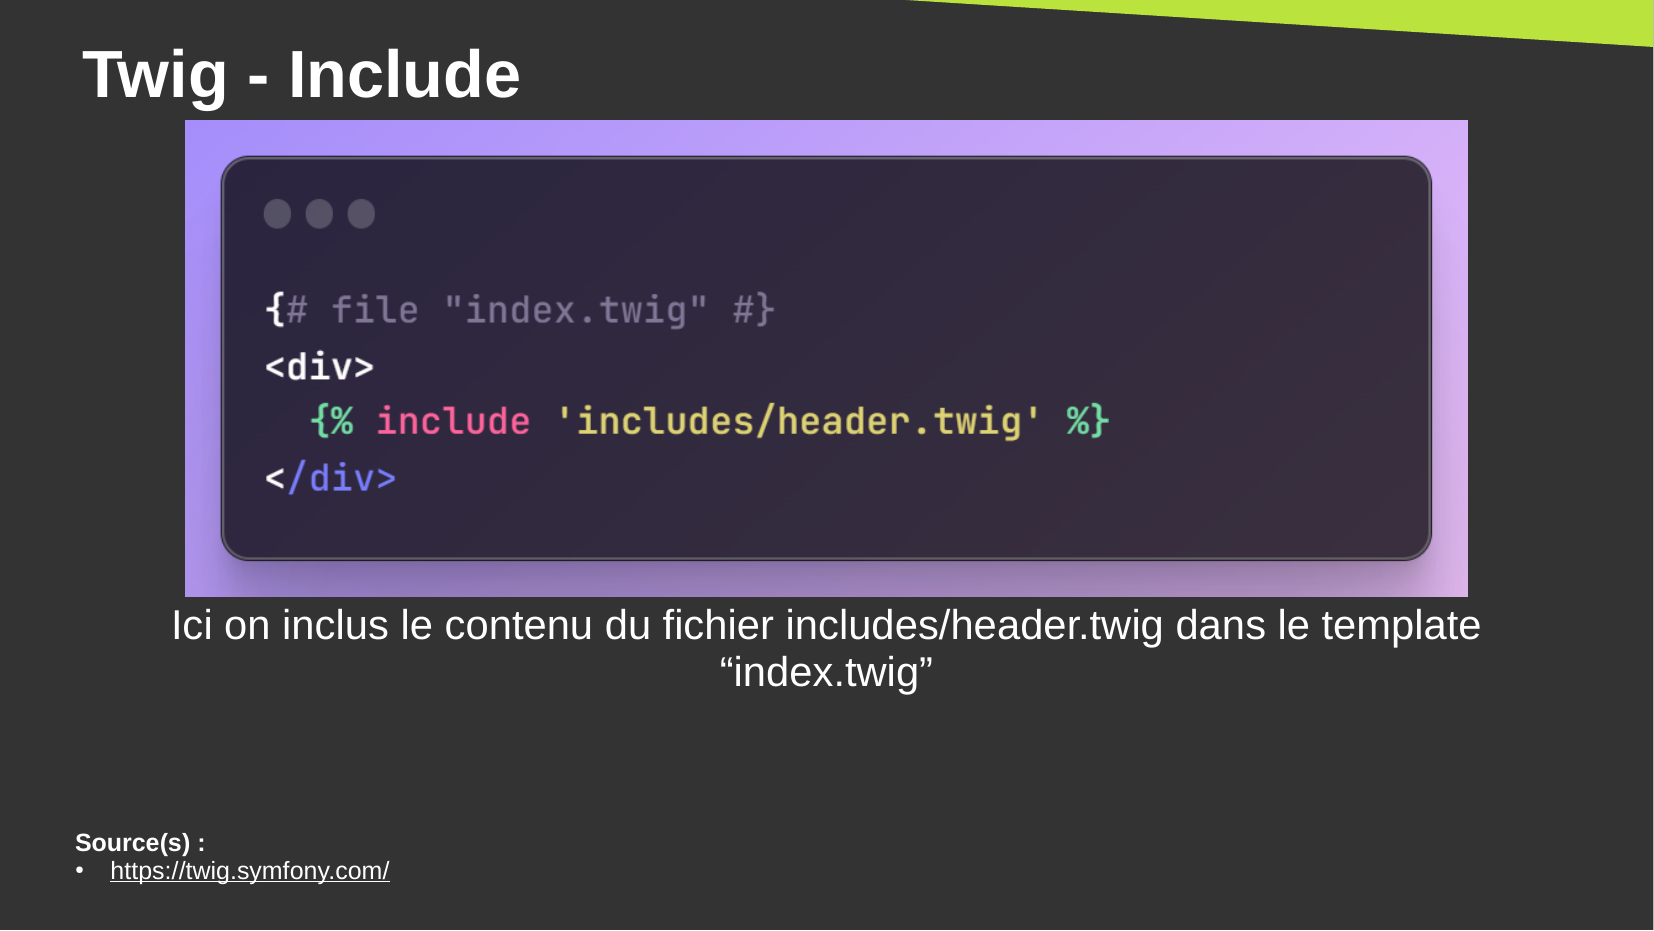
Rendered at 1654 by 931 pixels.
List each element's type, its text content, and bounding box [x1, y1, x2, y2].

list Ici on inclus le contenu du fichier includes/header.twig dans le template “index.twig” [64, 602, 1589, 739]
title Twig - Include [82, 37, 1571, 112]
text_box Source(s) : https://twig.symfony.com/ [60, 821, 1546, 931]
picture [185, 120, 1468, 597]
text_box [906, 0, 1654, 47]
